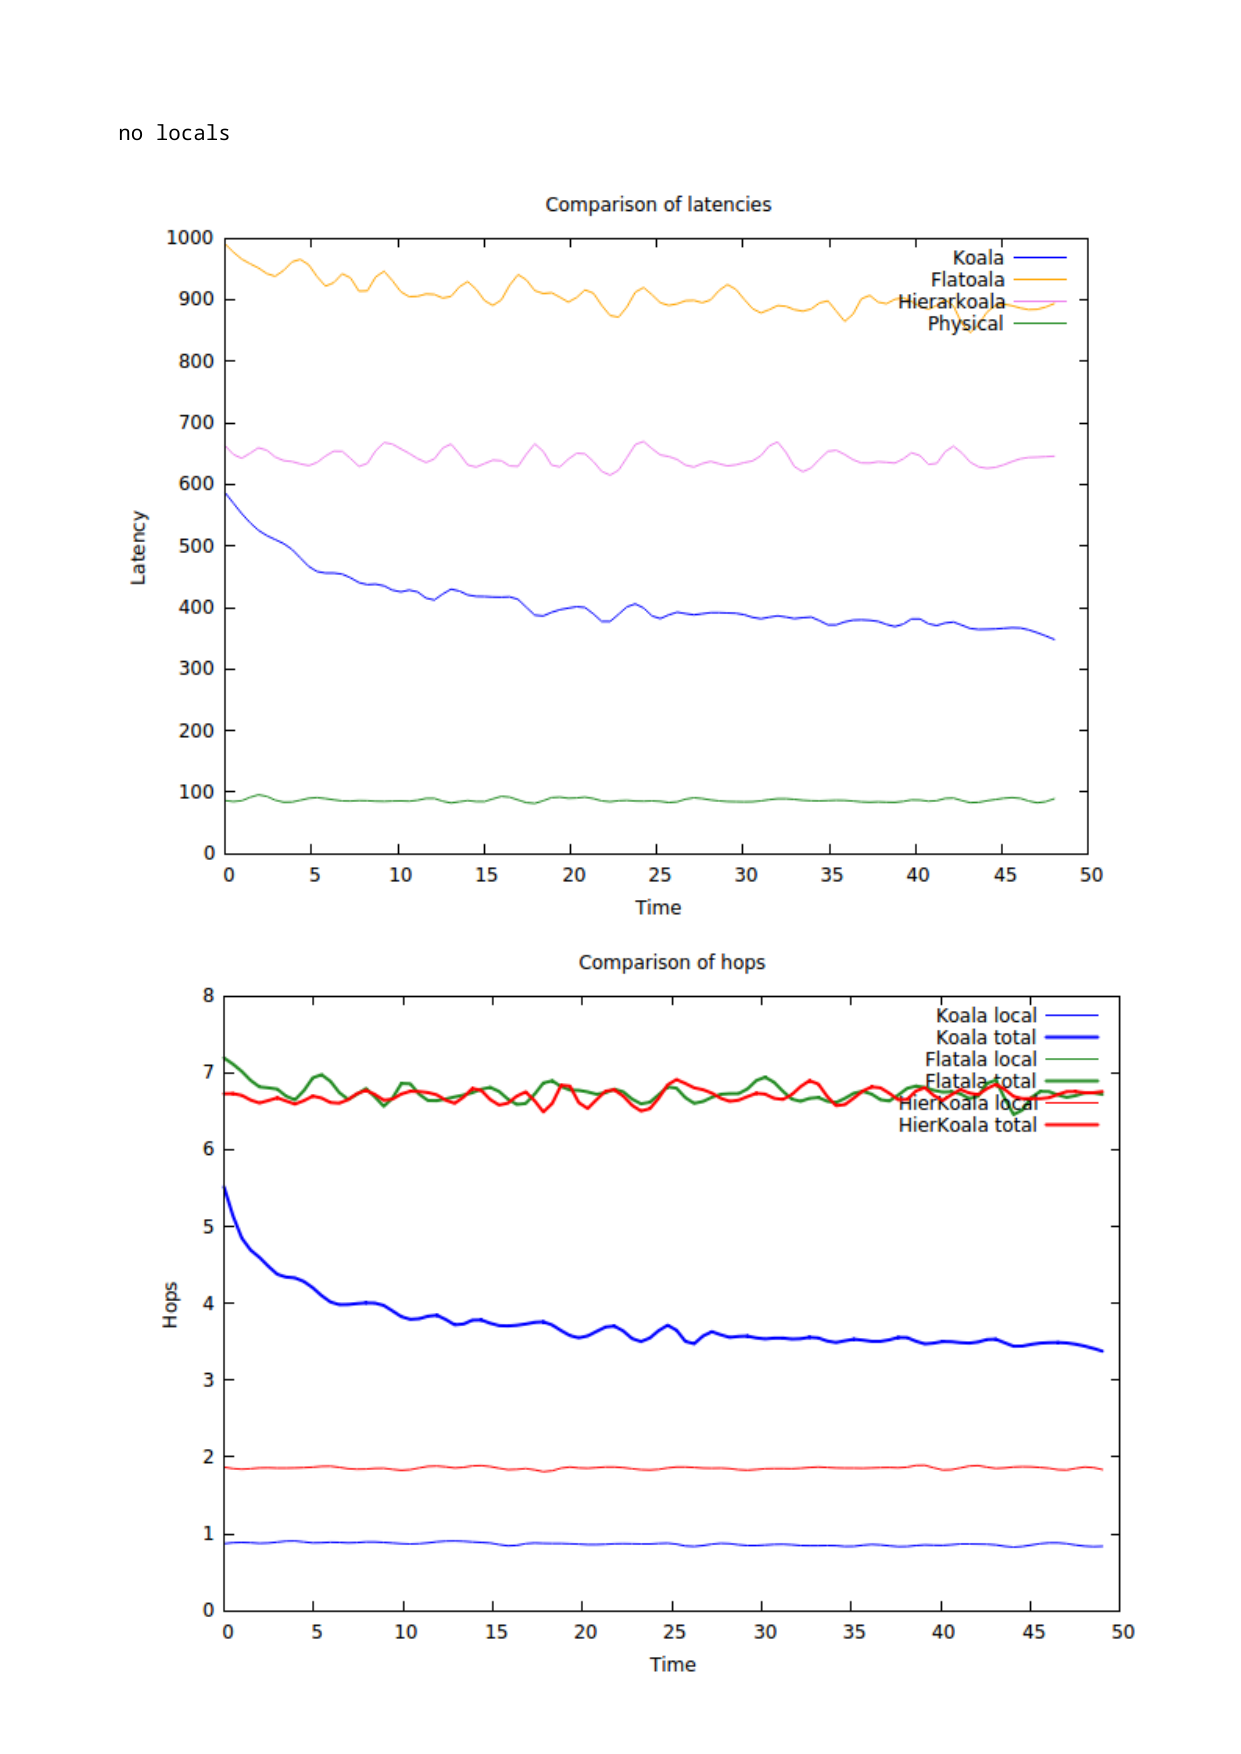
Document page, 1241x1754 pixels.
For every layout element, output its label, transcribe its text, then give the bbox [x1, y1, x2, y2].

picture [126, 175, 1114, 921]
text no locals [118, 118, 1122, 147]
picture [161, 935, 1141, 1678]
